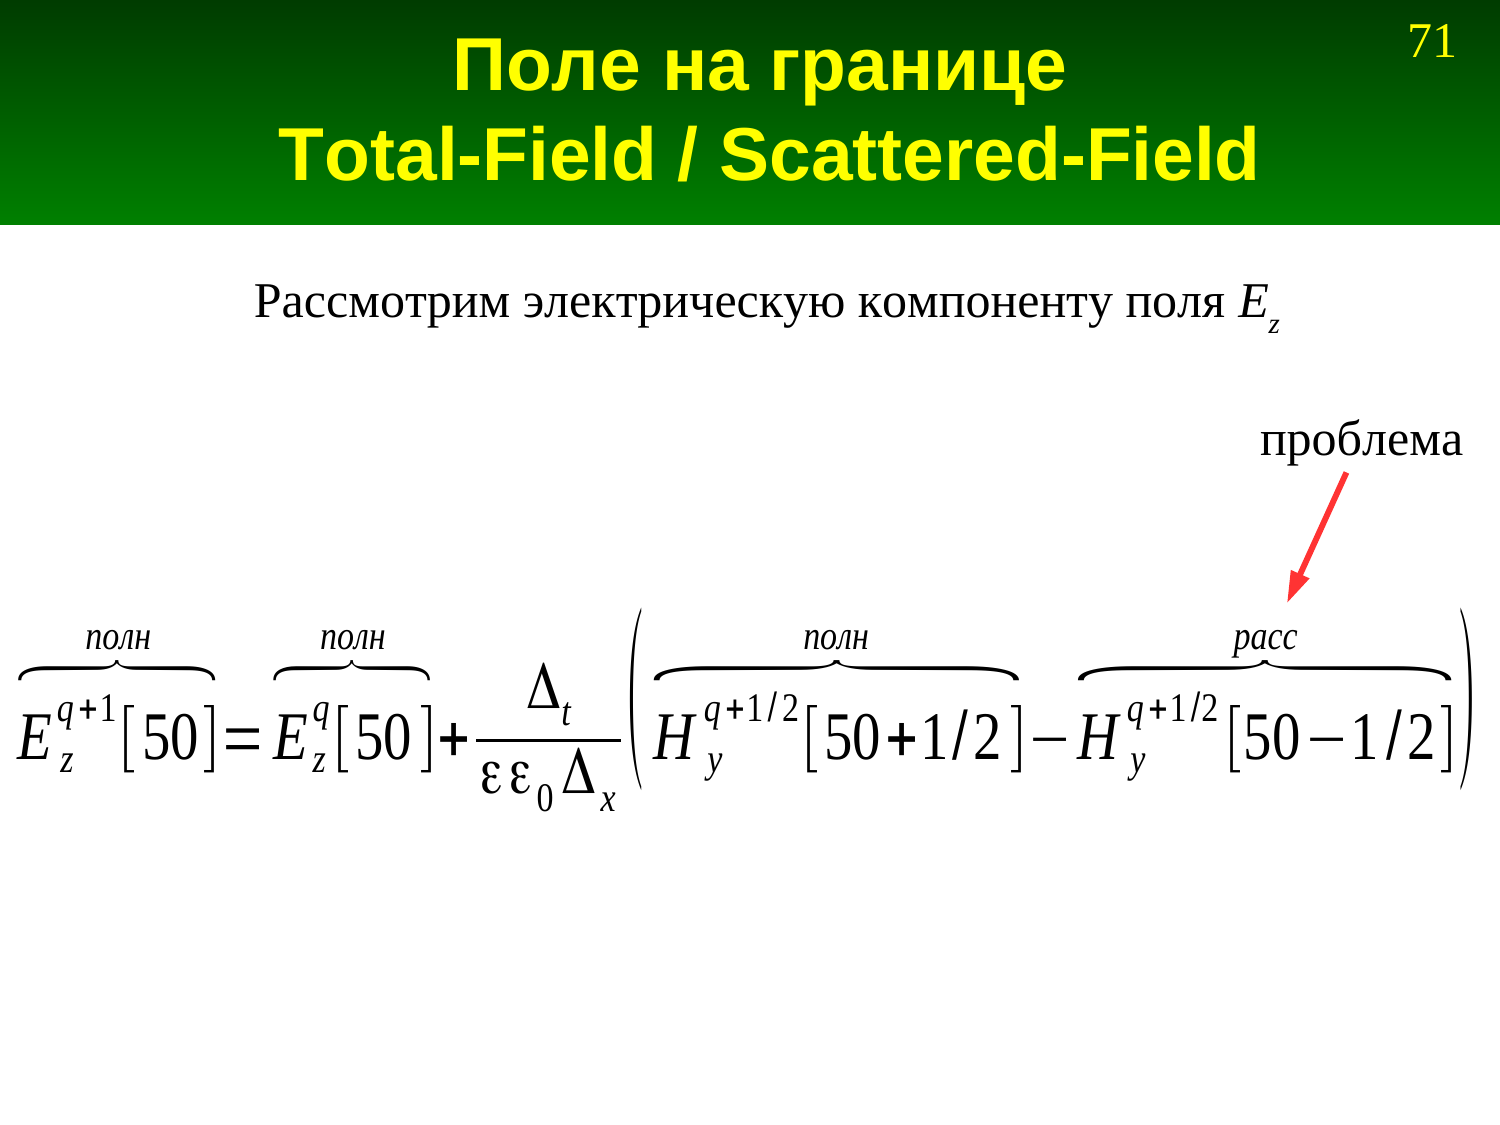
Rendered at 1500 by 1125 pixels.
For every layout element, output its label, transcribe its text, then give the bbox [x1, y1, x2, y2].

text_box проблема [1245, 397, 1479, 473]
chart [0, 602, 1491, 818]
title Поле на границе Total-Field / Scattered-Field [100, 7, 1441, 204]
text_box Рассмотрим электрическую компоненту поля Ez [239, 259, 1295, 347]
